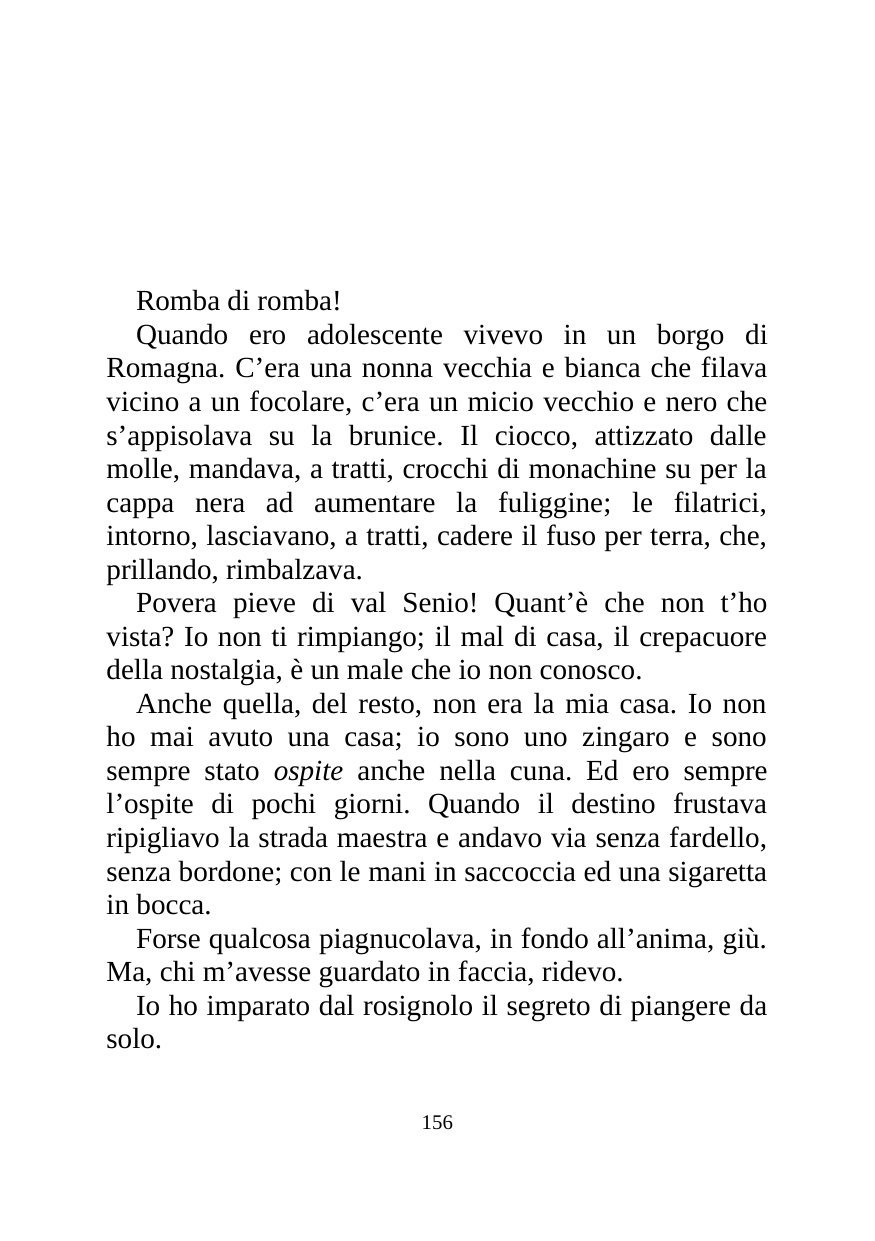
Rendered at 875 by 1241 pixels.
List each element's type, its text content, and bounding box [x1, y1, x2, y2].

text Io ho imparato dal rosignolo il segreto di piangere da solo. [106, 988, 768, 1055]
text Romba di romba! [106, 283, 768, 317]
text Povera pieve di val Senio! Quant’è che non t’ho vista? Io non ti rimpiango; il mal di casa, il crepacuore della nostalgia, è un male che io non conosco. [106, 585, 768, 686]
text Forse qualcosa piagnucolava, in fondo all’anima, giù. Ma, chi m’avesse guardato in faccia, ridevo. [106, 921, 768, 988]
text Quando ero adolescente vivevo in un borgo di Romagna. C’era una nonna vecchia e bianca che filava vicino a un focolare, c’era un micio vecchio e nero che s’appisolava su la brunice. Il ciocco, attizzato dalle molle, mandava, a tratti, crocchi di monachine su per la cappa nera ad aumentare la fuliggine; le filatrici, intorno, lasciavano, a tratti, cadere il fuso per terra, che, prillando, rimbalzava. [106, 317, 768, 585]
text Anche quella, del resto, non era la mia casa. Io non ho mai avuto una casa; io sono uno zingaro e sono sempre stato ospite anche nella cuna. Ed ero sempre l’ospite di pochi giorni. Quando il destino frustava ripigliavo la strada maestra e andavo via senza fardello, senza bordone; con le mani in saccoccia ed una sigaretta in bocca. [106, 686, 768, 921]
